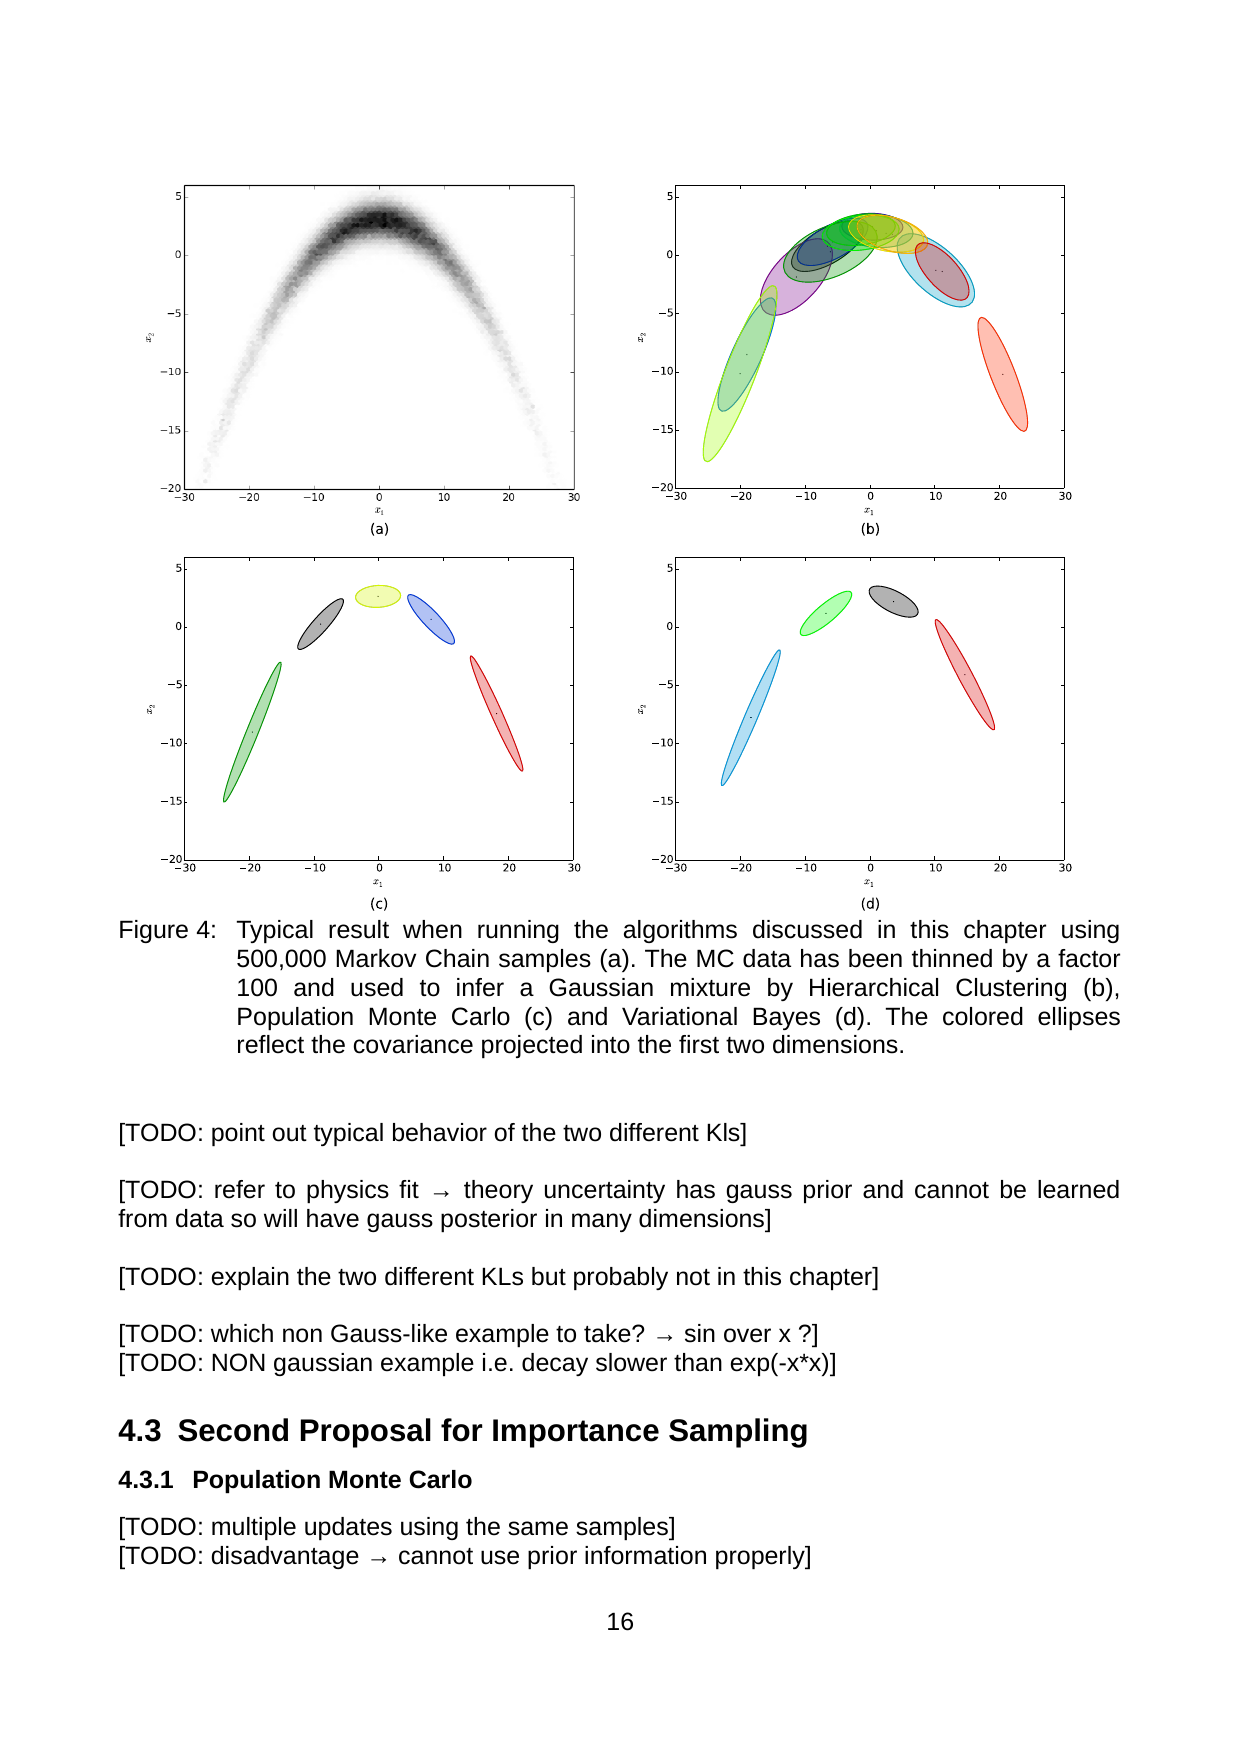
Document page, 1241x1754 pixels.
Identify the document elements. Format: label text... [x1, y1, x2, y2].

text Figure 4: Typical result when running the algorithms discussed in this chapter using 500,000 Markov Chain samples (a). The MC data has been thinned by a factor 100 and used to infer a Gaussian mixture by Hierarchical Clustering (b), Population Monte Carlo (c) and Variational Bayes (d). The colored ellipses reflect the covariance projected into the first two dimensions. [118, 912, 1122, 1059]
text [TODO: which non Gauss-like example to take? → sin over x ?] [118, 1319, 1122, 1348]
text [TODO: refer to physics fit → theory uncertainty has gauss prior and cannot be learned from data so will have gauss posterior in many dimensions] [118, 1176, 1122, 1233]
text [TODO: disadvantage → cannot use prior information properly] [118, 1541, 1122, 1570]
text [TODO: explain the two different KLs but probably not in this chapter] [118, 1262, 1122, 1291]
subtitle Second Proposal for Importance Sampling [118, 1412, 1122, 1447]
text [TODO: point out typical behavior of the two different Kls] [118, 1118, 1122, 1147]
subtitle Population Monte Carlo [118, 1466, 1122, 1494]
text [TODO: multiple updates using the same samples] [118, 1512, 1122, 1541]
text [TODO: NON gaussian example i.e. decay slower than exp(-x*x)] [118, 1348, 1122, 1377]
